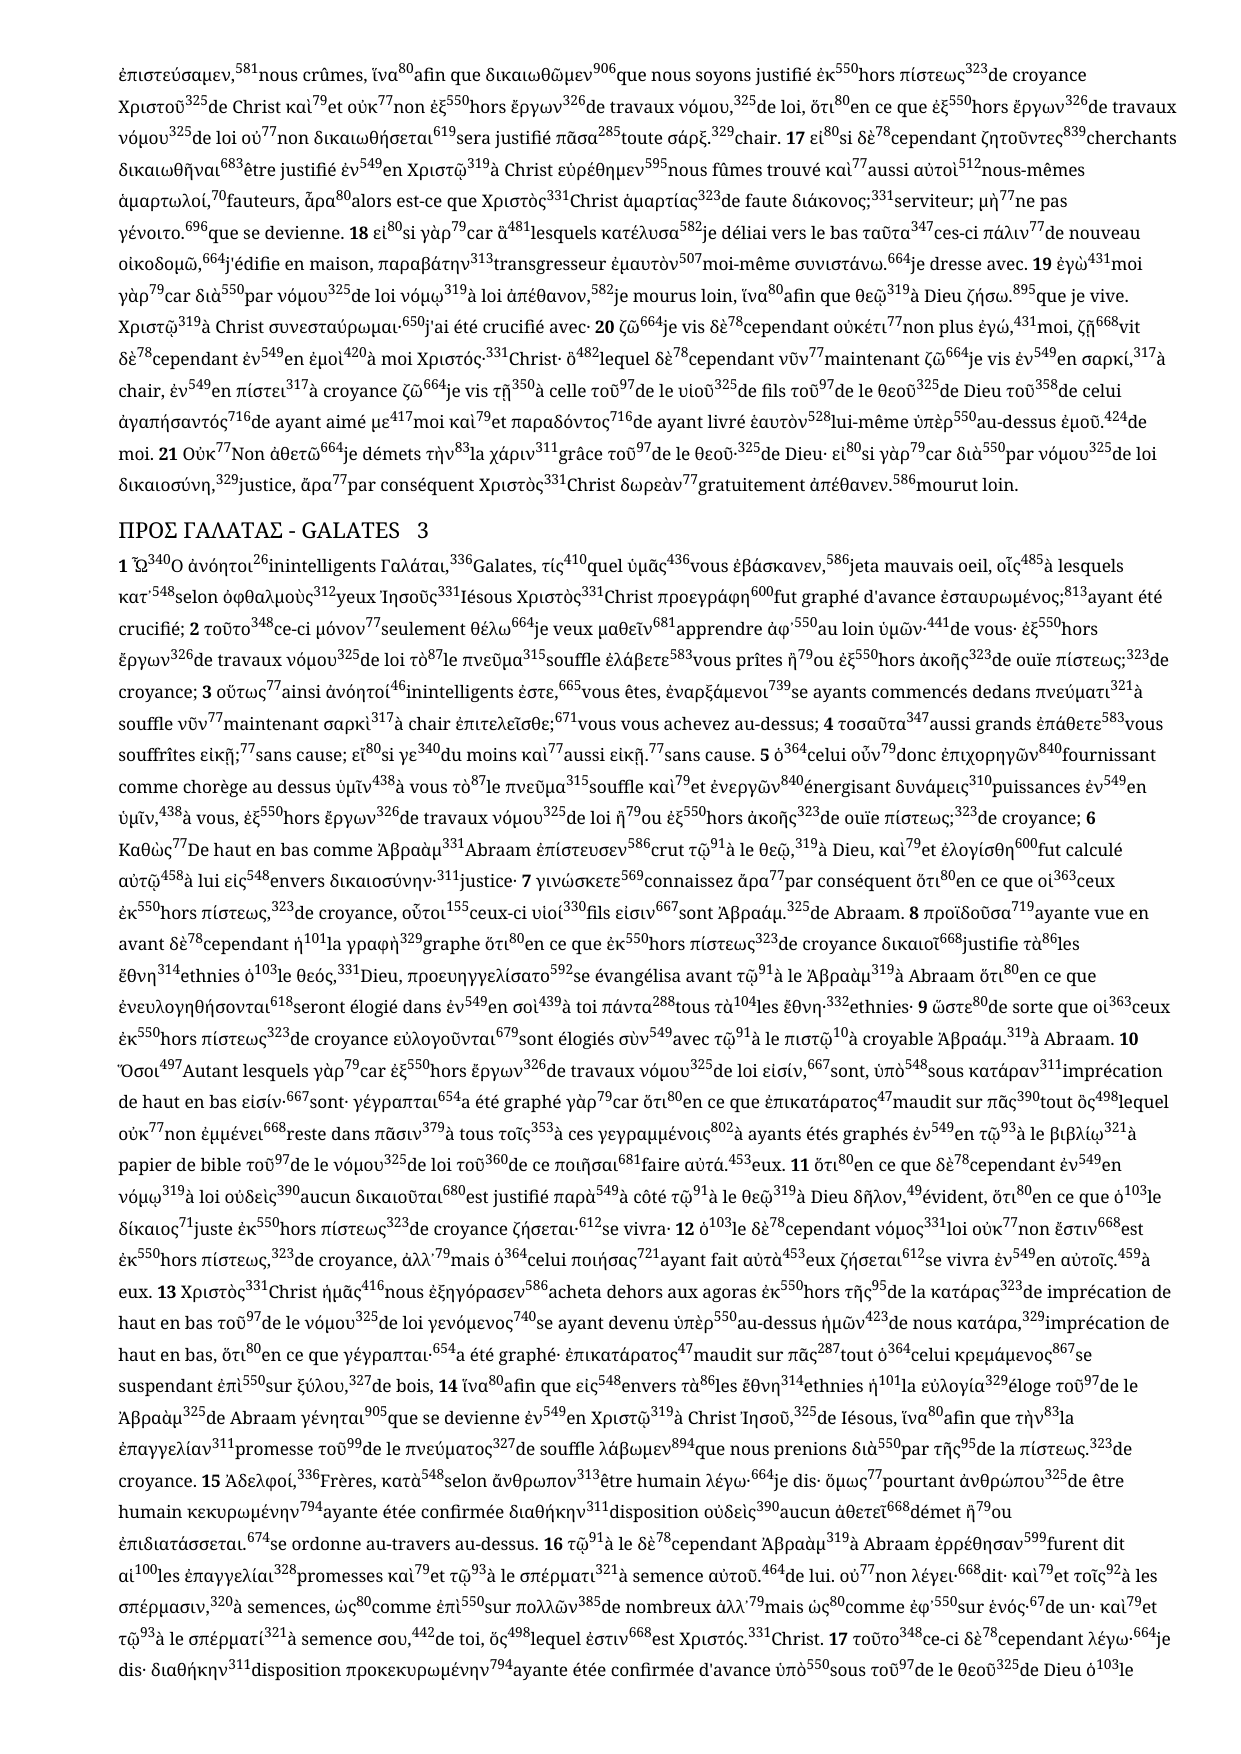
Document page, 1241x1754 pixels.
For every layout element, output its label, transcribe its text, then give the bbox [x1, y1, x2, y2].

text 1 Ὦ340O ἀνόητοι26inintelligents Γαλάται,336Galates, τίς410quel ὑμᾶς436vous ἐβάσκανεν,586jeta mauvais oeil, οἷς485à lesquels κατ᾽548selon ὀφθαλμοὺς312yeux Ἰησοῦς331Iésous Χριστὸς331Christ προεγράφη600fut graphé d'avance ἐσταυρωμένος;813ayant été crucifié; 2 τοῦτο348ce-ci μόνον77seulement θέλω664je veux μαθεῖν681apprendre ἀφ᾽550au loin ὑμῶν·441de vous· ἐξ550hors ἔργων326de travaux νόμου325de loi τὸ87le πνεῦμα315souffle ἐλάβετε583vous prîtes ἢ79ou ἐξ550hors ἀκοῆς323de ouïe πίστεως;323de croyance; 3 οὕτως77ainsi ἀνόητοί46inintelligents ἐστε,665vous êtes, ἐναρξάμενοι739se ayants commencés dedans πνεύματι321à souffle νῦν77maintenant σαρκὶ317à chair ἐπιτελεῖσθε;671vous vous achevez au-dessus; 4 τοσαῦτα347aussi grands ἐπάθετε583vous souffrîtes εἰκῇ;77sans cause; εἴ80si γε340du moins καὶ77aussi εἰκῇ.77sans cause. 5 ὁ364celui οὖν79donc ἐπιχορηγῶν840fournissant comme chorège au dessus ὑμῖν438à vous τὸ87le πνεῦμα315souffle καὶ79et ἐνεργῶν840énergisant δυνάμεις310puissances ἐν549en ὑμῖν,438à vous, ἐξ550hors ἔργων326de travaux νόμου325de loi ἢ79ou ἐξ550hors ἀκοῆς323de ouïe πίστεως;323de croyance; 6 Καθὼς77De haut en bas comme Ἀβραὰμ331Abraam ἐπίστευσεν586crut τῷ91à le θεῷ,319à Dieu, καὶ79et ἐλογίσθη600fut calculé αὐτῷ458à lui εἰς548envers δικαιοσύνην·311justice· 7 γινώσκετε569connaissez ἄρα77par conséquent ὅτι80en ce que οἱ363ceux ἐκ550hors πίστεως,323de croyance, οὗτοι155ceux-ci υἱοί330fils εἰσιν667sont Ἀβραάμ.325de Abraam. 8 προϊδοῦσα719ayante vue en avant δὲ78cependant ἡ101la γραφὴ329graphe ὅτι80en ce que ἐκ550hors πίστεως323de croyance δικαιοῖ668justifie τὰ86les ἔθνη314ethnies ὁ103le θεός,331Dieu, προευηγγελίσατο592se évangélisa avant τῷ91à le Ἀβραὰμ319à Abraam ὅτι80en ce que ἐνευλογηθήσονται618seront élogié dans ἐν549en σοὶ439à toi πάντα288tous τὰ104les ἔθνη·332ethnies· 9 ὥστε80de sorte que οἱ363ceux ἐκ550hors πίστεως323de croyance εὐλογοῦνται679sont élogiés σὺν549avec τῷ91à le πιστῷ10à croyable Ἀβραάμ.319à Abraam. 10 Ὅσοι497Autant lesquels γὰρ79car ἐξ550hors ἔργων326de travaux νόμου325de loi εἰσίν,667sont, ὑπὸ548sous κατάραν311imprécation de haut en bas εἰσίν·667sont· γέγραπται654a été graphé γὰρ79car ὅτι80en ce que ἐπικατάρατος47maudit sur πᾶς390tout ὃς498lequel οὐκ77non ἐμμένει668reste dans πᾶσιν379à tous τοῖς353à ces γεγραμμένοις802à ayants étés graphés ἐν549en τῷ93à le βιβλίῳ321à papier de bible τοῦ97de le νόμου325de loi τοῦ360de ce ποιῆσαι681faire αὐτά.453eux. 11 ὅτι80en ce que δὲ78cependant ἐν549en νόμῳ319à loi οὐδεὶς390aucun δικαιοῦται680est justifié παρὰ549à côté τῷ91à le θεῷ319à Dieu δῆλον,49évident, ὅτι80en ce que ὁ103le δίκαιος71juste ἐκ550hors πίστεως323de croyance ζήσεται·612se vivra· 12 ὁ103le δὲ78cependant νόμος331loi οὐκ77non ἔστιν668est ἐκ550hors πίστεως,323de croyance, ἀλλ᾽79mais ὁ364celui ποιήσας721ayant fait αὐτὰ453eux ζήσεται612se vivra ἐν549en αὐτοῖς.459à eux. 13 Χριστὸς331Christ ἡμᾶς416nous ἐξηγόρασεν586acheta dehors aux agoras ἐκ550hors τῆς95de la κατάρας323de imprécation de haut en bas τοῦ97de le νόμου325de loi γενόμενος740se ayant devenu ὑπὲρ550au-dessus ἡμῶν423de nous κατάρα,329imprécation de haut en bas, ὅτι80en ce que γέγραπται·654a été graphé· ἐπικατάρατος47maudit sur πᾶς287tout ὁ364celui κρεμάμενος867se suspendant ἐπὶ550sur ξύλου,327de bois, 14 ἵνα80afin que εἰς548envers τὰ86les ἔθνη314ethnies ἡ101la εὐλογία329éloge τοῦ97de le Ἀβραὰμ325de Abraam γένηται905que se devienne ἐν549en Χριστῷ319à Christ Ἰησοῦ,325de Iésous, ἵνα80afin que τὴν83la ἐπαγγελίαν311promesse τοῦ99de le πνεύματος327de souffle λάβωμεν894que nous prenions διὰ550par τῆς95de la πίστεως.323de croyance. 15 Ἀδελφοί,336Frères, κατὰ548selon ἄνθρωπον313être humain λέγω·664je dis· ὅμως77pourtant ἀνθρώπου325de être humain κεκυρωμένην794ayante étée confirmée διαθήκην311disposition οὐδεὶς390aucun ἀθετεῖ668démet ἢ79ou ἐπιδιατάσσεται.674se ordonne au-travers au-dessus. 16 τῷ91à le δὲ78cependant Ἀβραὰμ319à Abraam ἐρρέθησαν599furent dit αἱ100les ἐπαγγελίαι328promesses καὶ79et τῷ93à le σπέρματι321à semence αὐτοῦ.464de lui. οὐ77non λέγει·668dit· καὶ79et τοῖς92à les σπέρμασιν,320à semences, ὡς80comme ἐπὶ550sur πολλῶν385de nombreux ἀλλ᾽79mais ὡς80comme ἐφ᾽550sur ἑνός·67de un· καὶ79et τῷ93à le σπέρματί321à semence σου,442de toi, ὅς498lequel ἐστιν668est Χριστός.331Christ. 17 τοῦτο348ce-ci δὲ78cependant λέγω·664je dis· διαθήκην311disposition προκεκυρωμένην794ayante étée confirmée d'avance ὑπὸ550sous τοῦ97de le θεοῦ325de Dieu ὁ103le μετὰ548après τετρακόσια180quatre cents καὶ79et τριάκοντα180trente ἔτη314ans γεγονὼς783ayant devenu νόμος331loi οὐκ77non ἀκυροῖ668annule εἰς548envers τὸ348ce καταργῆσαι681rendre complètement sans travail τὴν83la ἐπαγγελίαν.311promesse. 18 εἰ80si γὰρ79car ἐκ550hors νόμου325de loi ἡ101la κληρονομία,329héritage, οὐκέτι77non plus ἐξ550hors ἐπαγγελίας·323de promesse· τῷ91à le δὲ78cependant Ἀβραὰμ319à Abraam δι᾽550par ἐπαγγελίας323de promesse κεχάρισται648s'a fait grâce ὁ103le θεός.331Dieu. 19 Τί399Quel οὖν79donc ὁ103le νόμος;331loi; τῶν94de les παραβάσεων322de transgressions χάριν552en grâce de προσετέθη,600fut apposé, ἄχρις80jusqu'à l'extrémité οὗ494de lequel ἔλθῃ899que vienne τὸ105le σπέρμα333semence ᾧ488à lequel ἐπήγγελται,654a été promis, διαταγεὶς760ayant été ordonné au-travers δι᾽550par ἀγγέλων324de messagers ἐν549en χειρὶ317à main μεσίτου.325de médiateur. 20 ὁ103le δὲ78cependant μεσίτης331médiateur ἑνὸς42de un οὐκ77non ἔστιν,668est, ὁ103le δὲ78cependant θεὸς331Dieu εἷς47un ἐστιν.668est. 21 ὁ103le οὖν79donc νόμος331loi κατὰ550contre τῶν94de les ἐπαγγελιῶν322de promesses [τοῦ97[de le θεοῦ];325de Dieu]; μὴ77ne pas γένοιτο.696que se devienne. εἰ80si γὰρ79car ἐδόθη600fut donné νόμος331loi ὁ364celui δυνάμενος867se pouvant ζῳοποιῆσαι,681faire être vivant, ὄντως77réellement ἐν549en νόμῳ319à loi ἂν340le cas échéant ἦν625était ἡ101la δικαιοσύνη·329justice· 22 ἀλλὰ79mais συνέκλεισεν586ferma à clef ensemble ἡ101la γραφὴ329graphe τὰ347ces πάντα270tous ὑπὸ548sous ἁμαρτίαν,311faute, ἵνα80afin que ἡ101la ἐπαγγελία329promesse ἐκ550hors πίστεως323de croyance Ἰησοῦ325de Iésous Χριστοῦ325de Christ δοθῇ911que soit donné τοῖς351à ceux πιστεύουσιν.827à croyants. 23 Πρὸ550D'avant τοῦ360de ce δὲ78cependant ἐλθεῖν681venir τὴν83la πίστιν311croyance ὑπὸ548sous νόμον313loi ἐφρουρούμεθα632nous étions regardé au-devant συγκλειόμενοι890étants fermés à clef ensemble εἰς548envers τὴν83la μέλλουσαν820imminante πίστιν311croyance ἀποκαλυφθῆναι,683être découvert, 24 ὥστε80de sorte que ὁ103le νόμος331loi παιδαγωγὸς331pédagogue ἡμῶν423de nous γέγονεν642a devenu εἰς548envers Χριστόν,313Christ, ἵνα80afin que ἐκ550hors πίστεως323de croyance δικαιωθῶμεν·906que nous soyons justifié· 25 ἐλθούσης714de ayante venue δὲ78cependant τῆς95de la πίστεως323de croyance οὐκέτι77non plus ὑπὸ548sous παιδαγωγόν313pédagogue ἐσμεν.663nous sommes. 26 Πάντες286Tous γὰρ79car υἱοὶ330fils θεοῦ325de Dieu ἐστε665vous êtes διὰ550par τῆς95de la πίστεως323de croyance ἐν549en Χριστῷ319à Christ Ἰησοῦ·319à Iésous· 27 ὅσοι497autant lesquels γὰρ79car εἰς548envers Χριστὸν313Christ ἐβαπτίσθητε,597vous fûtes baptisé, Χριστὸν313Christ ἐνεδύσασθε.589vous vous habillâtes. 28 οὐκ77non ἔνι668a dans Ἰουδαῖος71Ioudaien οὐδὲ79non cependant Ἕλλην,331Hellèn, οὐκ77non ἔνι668a dans δοῦλος331mâle esclave οὐδὲ79non cependant ἐλεύθερος,71libre, οὐκ77non ἔνι668a dans ἄρσεν73mâle καὶ79et θῆλυ·73femelle· πάντες389tous γὰρ79car ὑμεῖς447vous εἷς47un ἐστε665vous êtes ἐν549en Χριστῷ319à Christ Ἰησοῦ.319à Iésous. 29 εἰ80si δὲ78cependant ὑμεῖς447vous Χριστοῦ,325de Christ, ἄρα77par conséquent τοῦ97de le Ἀβραὰμ325de Abraam σπέρμα333semence ἐστέ,665vous êtes, κατ᾽548selon ἐπαγγελίαν311promesse κληρονόμοι.330héritiers. [118, 550, 1181, 1682]
text 1 Ἔπειτα77Ensuite διὰ550par δεκατεσσάρων192de quatorze ἐτῶν326de ans πάλιν77de nouveau ἀνέβην582je montai εἰς548envers Ἱεροσόλυμα314Ierosoluma μετὰ550avec Βαρναβᾶ325de Bar-Nabas συμπαραλαβὼν721ayant pris à côté avec καὶ77aussi Τίτον·313Titus· 2 ἀνέβην582je montai δὲ78cependant κατὰ548selon ἀποκάλυψιν·311découverte· καὶ79et ἀνεθέμην588je me posai de bas en haut αὐτοῖς457à eux τὸ87le εὐαγγέλιον315évangile ὃ482lequel κηρύσσω664j'annonce ἐν549en τοῖς92à les ἔθνεσιν,320à ethnies, κατ᾽548selon ἰδίαν544en propre δὲ78cependant τοῖς351à ceux δοκοῦσιν,827à estimants, μή80ne pas πως77en quelque manière εἰς548envers κενὸν55vide τρέχω917que je coure ἢ79ou ἔδραμον.582je courus. 3 ἀλλ᾽79mais οὐδὲ77non cependant Τίτος331Titus ὁ498celui σὺν549avec ἐμοί,420à moi, Ἕλλην331Hellèn ὤν,840étant, ἠναγκάσθη600fut contraint περιτμηθῆναι·683être circoncit· 4 διὰ548par le fait de δὲ78cependant τοὺς84les παρεισάκτους3introduits à côté ψευδαδέλφους,312faux frères, οἵτινες497lesquels des quelconques παρεισῆλθον585entrèrent à côté κατασκοπῆσαι681espionner τὴν83la ἐλευθερίαν311liberté ἡμῶν423de nous ἣν478laquelle ἔχομεν663nous avons ἐν549en Χριστῷ319à Christ Ἰησοῦ,319à Iésous, ἵνα80afin que ἡμᾶς416nous καταδουλώσουσιν,605asserviront de haut en bas, 5 οἷς485à lesquels οὐδὲ77non cependant πρὸς548vers ὥραν311heure εἴξαμεν581nous cédâmes τῇ89à la ὑποταγῇ,317à subordination, ἵνα80afin que ἡ101la ἀλήθεια329vérité τοῦ99de le εὐαγγελίου327de évangile διαμείνῃ899que reste constamment πρὸς548vers ὑμᾶς.436vous. 6 Ἀπὸ550Au loin δὲ78cependant τῶν357de ceux δοκούντων833de estimants εἶναί689être τι,375un quelconque, –935– ὁποῖοί409quels que ποτε77à un moment ἦσαν624étaient οὐδέν392aucun μοι420à moi διαφέρει·668diffère· πρόσωπον315face [ὁ]103[le] θεὸς331Dieu ἀνθρώπου325de être humain οὐ77non λαμβάνει668prend –935– ἐμοὶ420à moi γὰρ79car οἱ363ceux δοκοῦντες839estimants οὐδὲν375aucun προσανέθεντο,591se posèrent haut auprès, 7 ἀλλὰ79mais τοὐναντίον77au contraire ἰδόντες720ayants vus ὅτι80en ce que πεπίστευμαι650j'ai été cru τὸ87le εὐαγγέλιον315évangile τῆς95de la ἀκροβυστίας323de prépuce καθὼς77de haut en bas comme Πέτρος331Pierre τῆς95de la περιτομῆς,323de circoncision, 8 ὁ364celui γὰρ79car ἐνεργήσας721ayant énergisé Πέτρῳ319à Pierre εἰς548envers ἀποστολὴν311envoi τῆς95de la περιτομῆς323de circoncision ἐνήργησεν586énergisa καὶ77aussi ἐμοὶ420à moi εἰς548envers τὰ86les ἔθνη,314ethnies, 9 καὶ79et γνόντες720ayants connus τὴν83la χάριν311grâce τὴν344celle δοθεῖσάν742ayante étée donnée μοι,420à moi, Ἰάκωβος331Iakobos καὶ79et Κηφᾶς331Képhas καὶ79et Ἰωάννης,331Ioannes, οἱ363ceux δοκοῦντες839estimants στῦλοι330piliers εἶναι,689être, δεξιὰς50droites ἔδωκαν585donnèrent ἐμοὶ420à moi καὶ79et Βαρναβᾷ319à Bar-Nabas κοινωνίας,323de communion, ἵνα80afin que ἡμεῖς430nous εἰς548envers τὰ86les ἔθνη,314ethnies, αὐτοὶ468eux δὲ78cependant εἰς548envers τὴν83la περιτομήν·311circoncision· 10 μόνον77seulement τῶν96de les πτωχῶν64de pauvres ἵνα80afin que μνημονεύωμεν,916que nous souvenions, ὃ482lequel καὶ77aussi ἐσπούδασα582je fus en hâte αὐτὸ348même τοῦτο140ce-ci ποιῆσαι.681faire. 11 Ὅτε80Lorsque δὲ78cependant ἦλθεν586vint Κηφᾶς331Képhas εἰς548envers Ἀντιόχειαν,311Antioche, κατὰ548selon πρόσωπον315face αὐτῷ458à lui ἀντέστην,582je dressai contre, ὅτι80en ce que κατεγνωσμένος813ayant été connu de haut en bas ἦν.625était. 12 πρὸ550d'avant τοῦ360de ce γὰρ79car ἐλθεῖν681venir τινας372des quelconques ἀπὸ550au loin Ἰακώβου325de Iakobos μετὰ550avec τῶν98de les ἐθνῶν326de ethnies συνήσθιεν·625mangeait avec· ὅτε80lorsque δὲ78cependant ἦλθον,585vinrent, ὑπέστελλεν625soustrayait καὶ79et ἀφώριζεν625délimitait au loin ἑαυτὸν528lui-même φοβούμενος867se effrayant τοὺς345ceux ἐκ550hors περιτομῆς.323de circoncision. 13 καὶ79et συνυπεκρίθησαν599furent agi ensemble hypocritement αὐτῷ458à lui [καὶ]77[aussi] οἱ102les λοιποὶ389restants Ἰουδαῖοι,70Ioudaiens, ὥστε80de sorte que καὶ77aussi Βαρναβᾶς331Bar-Nabas συναπήχθη600fut emmené avec αὐτῶν463de eux τῇ89à la ὑποκρίσει.317à hypocrisie. 14 ἀλλ᾽79mais ὅτε80lorsque εἶδον582je vis ὅτι80en ce que οὐκ77non ὀρθοποδοῦσιν667marchent droit πρὸς548vers τὴν83la ἀλήθειαν311vérité τοῦ99de le εὐαγγελίου,327de évangile, εἶπον582je dis τῷ91à le Κηφᾷ319à Képhas ἔμπροσθεν552en devers πάντων·383de tous· εἰ80si σὺ448toi Ἰουδαῖος47Ioudaien ὑπάρχων840subsistant ἐθνικῶς77ethniquement καὶ79et οὐκ77non Ἰουδαϊκῶς77Ioudaiquement ζῇς,666tu vis, πῶς77comment? τὰ86les ἔθνη314ethnies ἀναγκάζεις666tu contrains ἰουδαΐζειν;689ioudaizer; 15 Ἡμεῖς430Nous φύσει317à nature Ἰουδαῖοι46Ioudaiens καὶ79et οὐκ77non ἐξ550hors ἐθνῶν326de ethnies ἁμαρτωλοί·46fauteurs· 16 εἰδότες782ayants sus [δὲ]78[cependant] ὅτι80en ce que οὐ77non δικαιοῦται680est justifié ἄνθρωπος331être humain ἐξ550hors ἔργων326de travaux νόμου325de loi ἐὰν80si le cas échéant μὴ77ne pas διὰ550par πίστεως323de croyance Ἰησοῦ325de Iésous Χριστοῦ,325de Christ, καὶ77aussi ἡμεῖς430nous εἰς548envers Χριστὸν313Christ Ἰησοῦν313Iésous ἐπιστεύσαμεν,581nous crûmes, ἵνα80afin que δικαιωθῶμεν906que nous soyons justifié ἐκ550hors πίστεως323de croyance Χριστοῦ325de Christ καὶ79et οὐκ77non ἐξ550hors ἔργων326de travaux νόμου,325de loi, ὅτι80en ce que ἐξ550hors ἔργων326de travaux νόμου325de loi οὐ77non δικαιωθήσεται619sera justifié πᾶσα285toute σάρξ.329chair. 17 εἰ80si δὲ78cependant ζητοῦντες839cherchants δικαιωθῆναι683être justifié ἐν549en Χριστῷ319à Christ εὑρέθημεν595nous fûmes trouvé καὶ77aussi αὐτοὶ512nous-mêmes ἁμαρτωλοί,70fauteurs, ἆρα80alors est-ce que Χριστὸς331Christ ἁμαρτίας323de faute διάκονος;331serviteur; μὴ77ne pas γένοιτο.696que se devienne. 18 εἰ80si γὰρ79car ἃ481lesquels κατέλυσα582je déliai vers le bas ταῦτα347ces-ci πάλιν77de nouveau οἰκοδομῶ,664j'édifie en maison, παραβάτην313transgresseur ἐμαυτὸν507moi-même συνιστάνω.664je dresse avec. 19 ἐγὼ431moi γὰρ79car διὰ550par νόμου325de loi νόμῳ319à loi ἀπέθανον,582je mourus loin, ἵνα80afin que θεῷ319à Dieu ζήσω.895que je vive. Χριστῷ319à Christ συνεσταύρωμαι·650j'ai été crucifié avec· 20 ζῶ664je vis δὲ78cependant οὐκέτι77non plus ἐγώ,431moi, ζῇ668vit δὲ78cependant ἐν549en ἐμοὶ420à moi Χριστός·331Christ· ὃ482lequel δὲ78cependant νῦν77maintenant ζῶ664je vis ἐν549en σαρκί,317à chair, ἐν549en πίστει317à croyance ζῶ664je vis τῇ350à celle τοῦ97de le υἱοῦ325de fils τοῦ97de le θεοῦ325de Dieu τοῦ358de celui ἀγαπήσαντός716de ayant aimé με417moi καὶ79et παραδόντος716de ayant livré ἑαυτὸν528lui-même ὑπὲρ550au-dessus ἐμοῦ.424de moi. 21 Οὐκ77Non ἀθετῶ664je démets τὴν83la χάριν311grâce τοῦ97de le θεοῦ·325de Dieu· εἰ80si γὰρ79car διὰ550par νόμου325de loi δικαιοσύνη,329justice, ἄρα77par conséquent Χριστὸς331Christ δωρεὰν77gratuitement ἀπέθανεν.586mourut loin. [118, 59, 1181, 497]
text ΠΡΟΣ ΓΑΛΑΤΑΣ - GALATES 3 [118, 516, 1181, 545]
